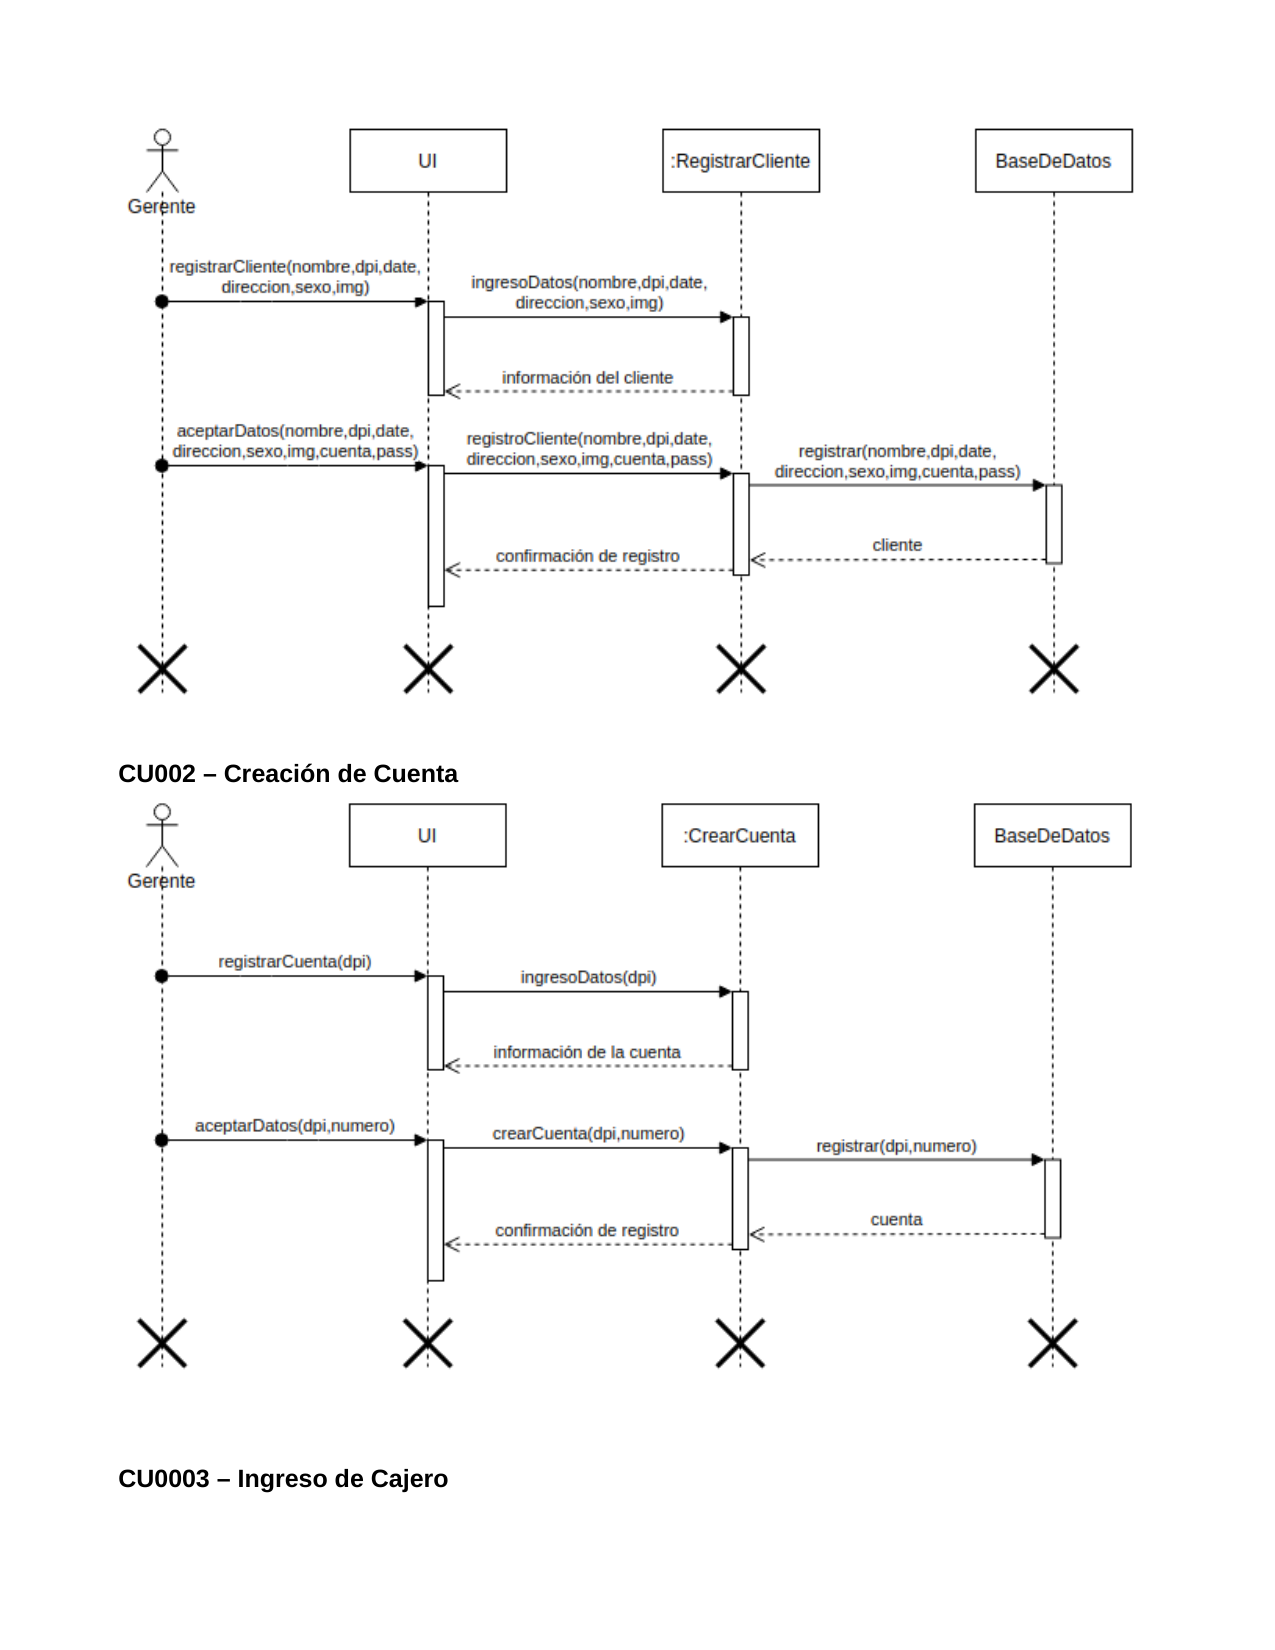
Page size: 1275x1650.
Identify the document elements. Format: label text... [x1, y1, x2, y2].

picture [126, 118, 1149, 731]
picture [118, 788, 1157, 1435]
text CU002 – Creación de Cuenta [118, 759, 1157, 788]
text CU0003 – Ingreso de Cajero [118, 1463, 1157, 1492]
